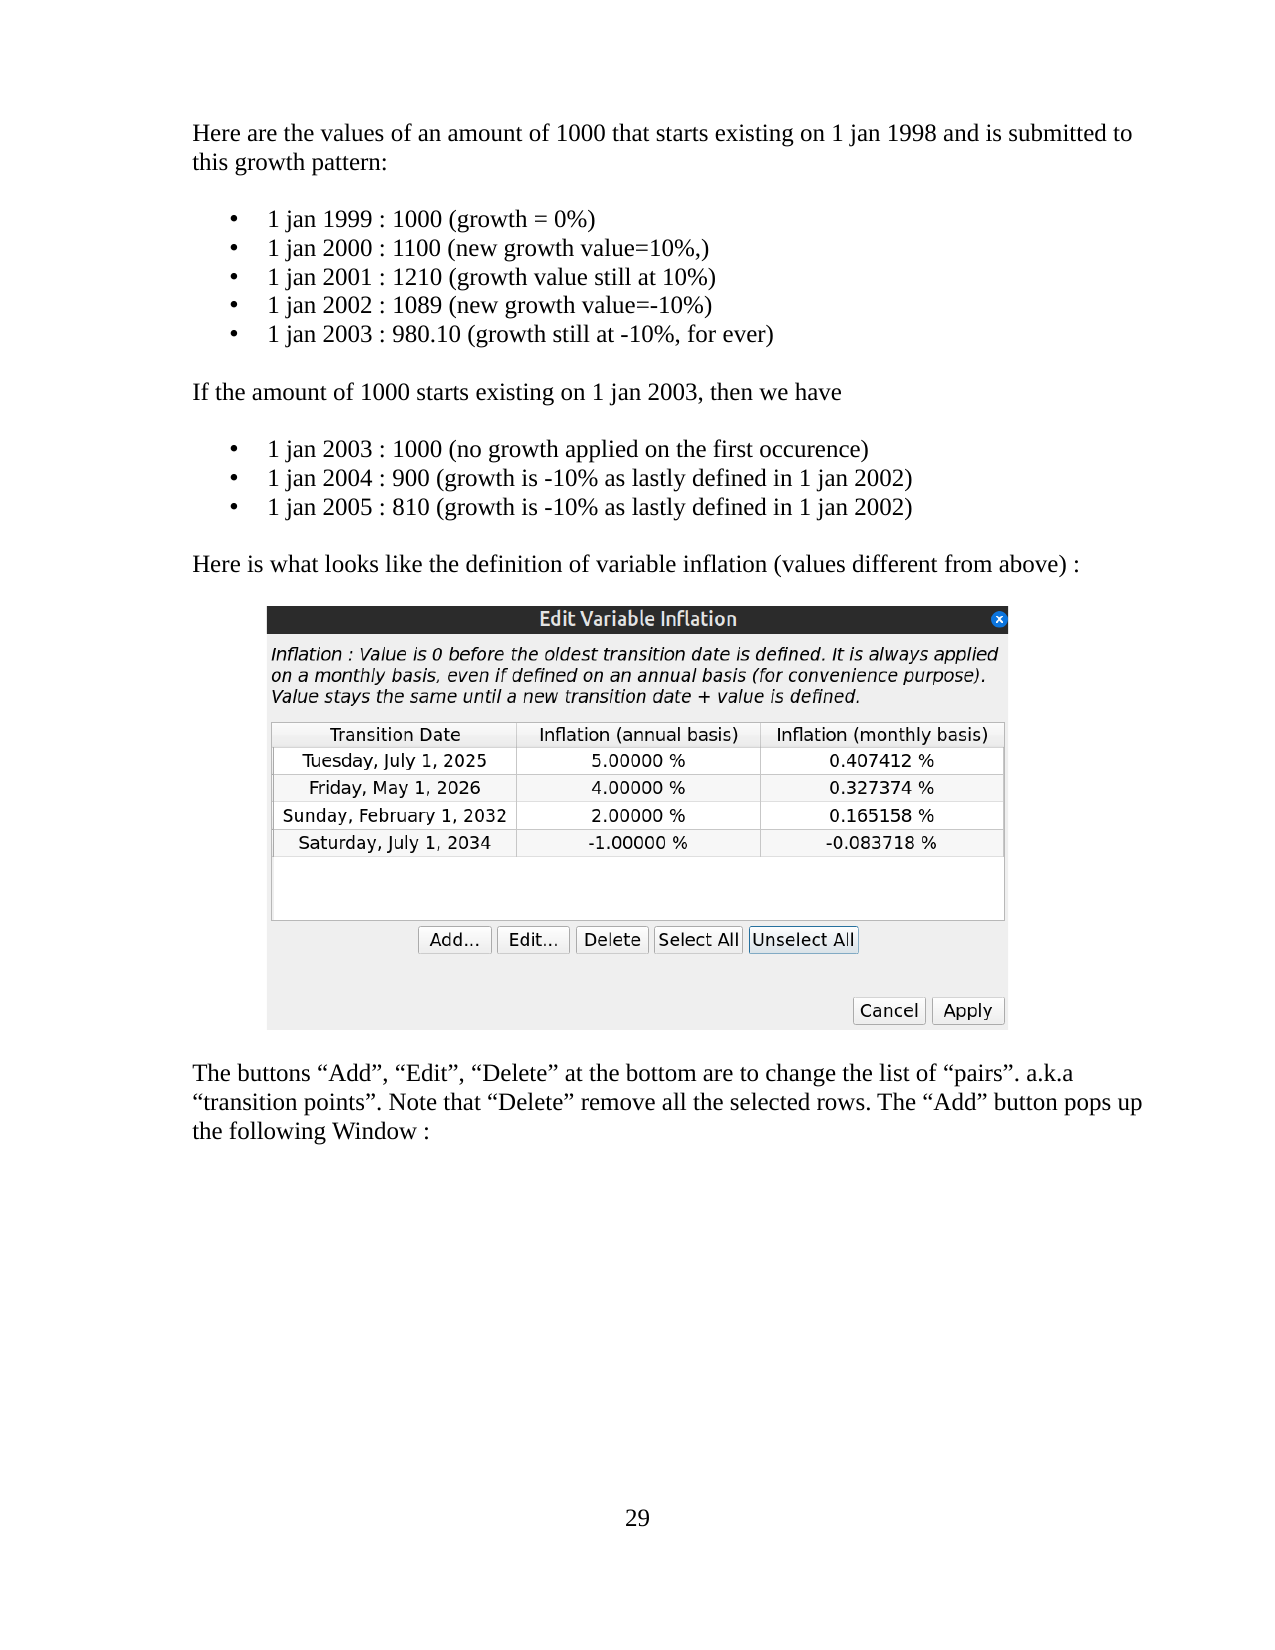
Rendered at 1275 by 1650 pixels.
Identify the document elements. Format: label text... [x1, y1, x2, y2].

text Here are the values of an amount of 1000 that starts existing on 1 jan 1998 and is submitted to this growth pattern: [192, 118, 1157, 176]
text Here is what looks like the definition of variable inflation (values different from above) : [192, 549, 1157, 578]
text The buttons “Add”, “Edit”, “Delete” at the bottom are to change the list of “pairs”. a.k.a “transition points”. Note that “Delete” remove all the selected rows. The “Add” button pops up the following Window : [192, 1058, 1157, 1145]
list 1 jan 2003 : 1000 (no growth applied on the first occurence) [229, 434, 1157, 463]
list 1 jan 2003 : 980.10 (growth still at -10%, for ever) [229, 319, 1157, 348]
list 1 jan 2002 : 1089 (new growth value=-10%) [229, 291, 1157, 319]
text If the amount of 1000 starts existing on 1 jan 2003, then we have [192, 377, 1157, 406]
list 1 jan 2000 : 1100 (new growth value=10%,) [229, 233, 1157, 262]
list 1 jan 2005 : 810 (growth is -10% as lastly defined in 1 jan 2002) [229, 492, 1157, 521]
list 1 jan 1999 : 1000 (growth = 0%) [229, 204, 1157, 233]
list 1 jan 2001 : 1210 (growth value still at 10%) [229, 262, 1157, 291]
list 1 jan 2004 : 900 (growth is -10% as lastly defined in 1 jan 2002) [229, 463, 1157, 492]
picture [266, 606, 1009, 1030]
